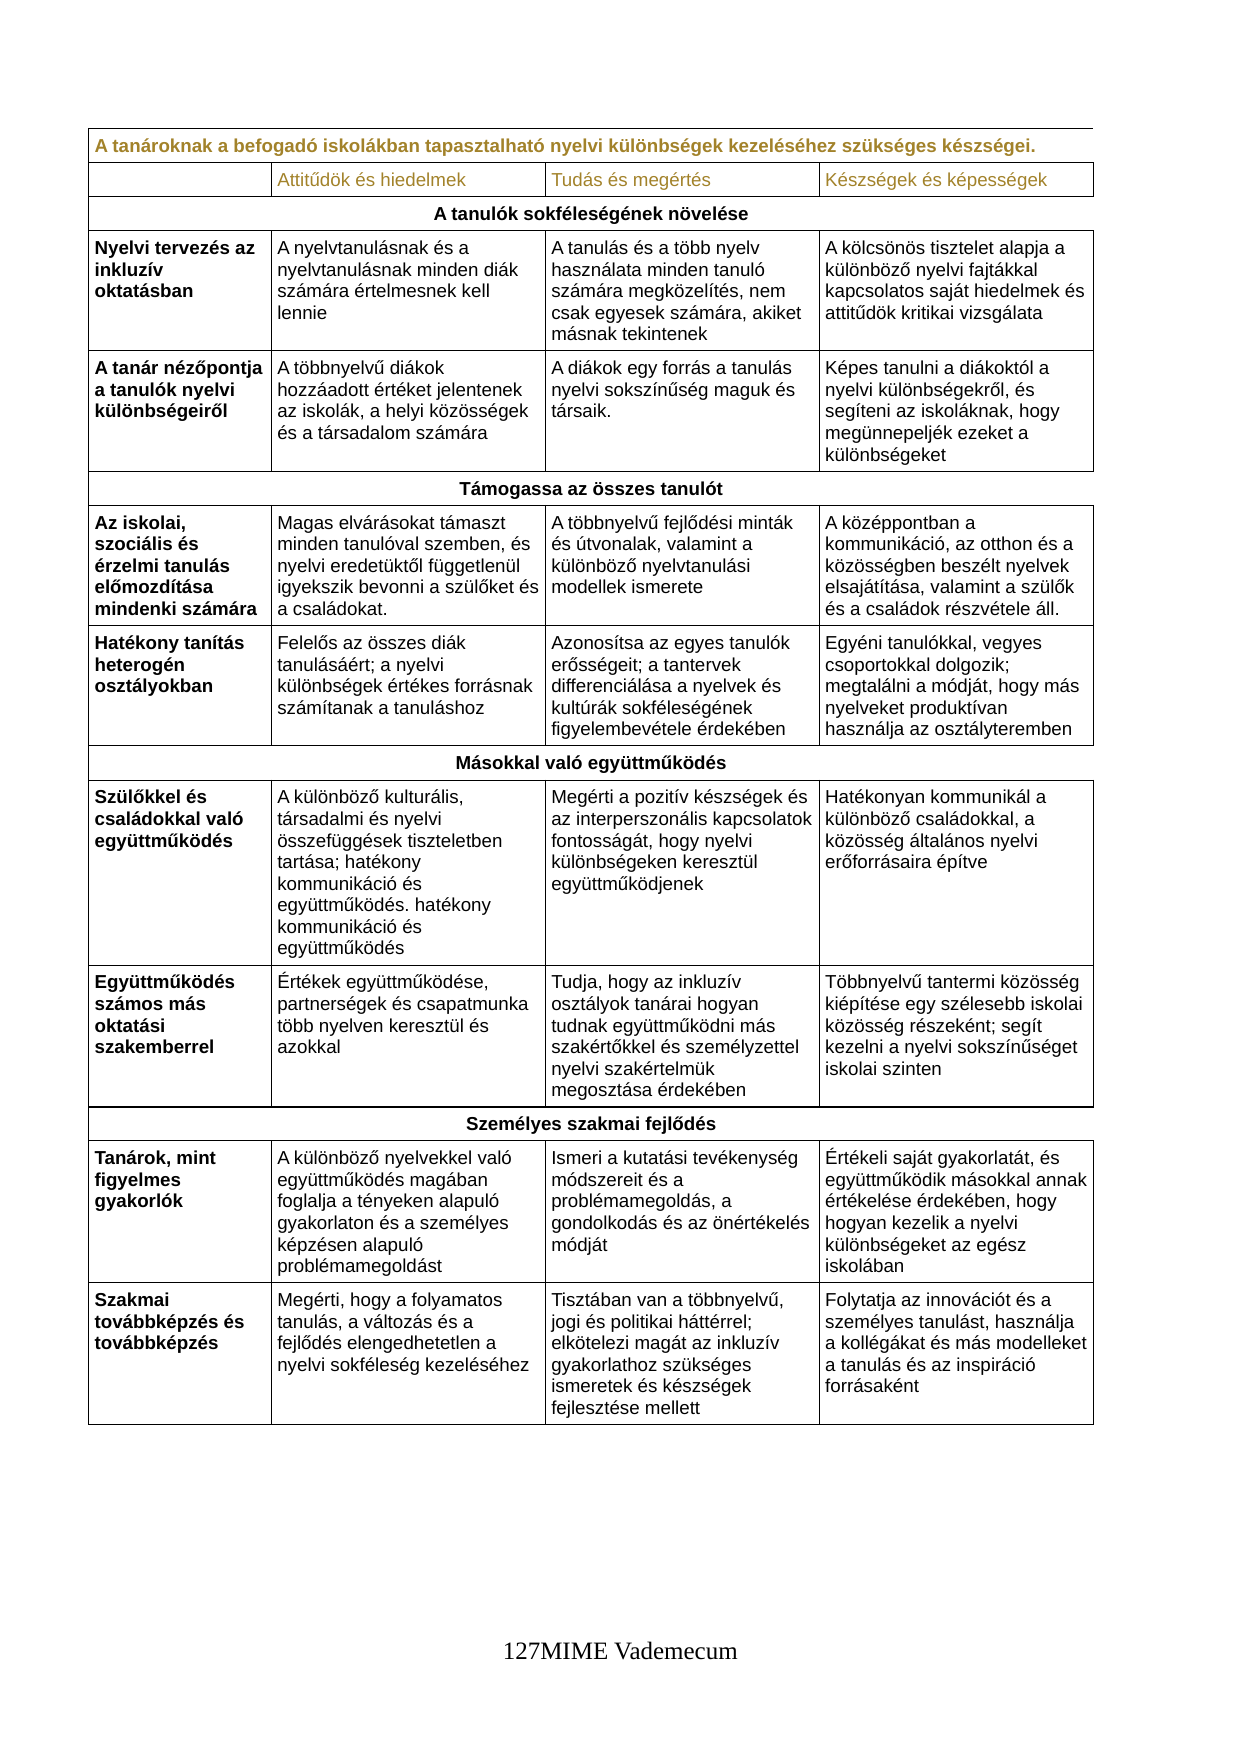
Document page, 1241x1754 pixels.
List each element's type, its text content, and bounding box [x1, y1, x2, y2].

table_cell Személyes szakmai fejlődés [89, 1108, 1093, 1140]
table_cell Tanárok, mint figyelmes gyakorlók [89, 1141, 271, 1282]
table_cell A diákok egy forrás a tanulás nyelvi sokszínűség maguk és társaik. [546, 351, 819, 471]
table_cell A különböző nyelvekkel való együttműködés magában foglalja a tényeken alapuló gyakorlaton és a személyes képzésen alapuló problémamegoldást [272, 1141, 545, 1282]
table_cell Tudás és megértés [546, 163, 819, 196]
table_cell Attitűdök és hiedelmek [272, 163, 545, 196]
table_cell Felelős az összes diák tanulásáért; a nyelvi különbségek értékes forrásnak számítanak a tanuláshoz [272, 626, 545, 745]
table_cell Az iskolai, szociális és érzelmi tanulás előmozdítása mindenki számára [89, 506, 271, 625]
table_cell Tudja, hogy az inkluzív osztályok tanárai hogyan tudnak együttműködni más szakértőkkel és személyzettel nyelvi szakértelmük megosztása érdekében [546, 966, 819, 1106]
table_cell Tisztában van a többnyelvű, jogi és politikai háttérrel; elkötelezi magát az inkluzív gyakorlathoz szükséges ismeretek és készségek fejlesztése mellett [546, 1283, 819, 1424]
table_cell Szakmai továbbképzés és továbbképzés [89, 1283, 271, 1424]
table_cell Egyéni tanulókkal, vegyes csoportokkal dolgozik; megtalálni a módját, hogy más nyelveket produktívan használja az osztályteremben [820, 626, 1093, 745]
table_cell Folytatja az innovációt és a személyes tanulást, használja a kollégákat és más modelleket a tanulás és az inspiráció forrásaként [820, 1283, 1093, 1424]
table_cell A tanulás és a több nyelv használata minden tanuló számára megközelítés, nem csak egyesek számára, akiket másnak tekintenek [546, 231, 819, 350]
table_cell A tanulók sokféleségének növelése [89, 197, 1093, 230]
table_cell Értékeli saját gyakorlatát, és együttműködik másokkal annak értékelése érdekében, hogy hogyan kezelik a nyelvi különbségeket az egész iskolában [820, 1141, 1093, 1282]
table_cell Megérti, hogy a folyamatos tanulás, a változás és a fejlődés elengedhetetlen a nyelvi sokféleség kezeléséhez [272, 1283, 545, 1424]
table_cell Azonosítsa az egyes tanulók erősségeit; a tantervek differenciálása a nyelvek és kultúrák sokféleségének figyelembevétele érdekében [546, 626, 819, 745]
table_cell Támogassa az összes tanulót [89, 472, 1093, 505]
table_cell Hatékonyan kommunikál a különböző családokkal, a közösség általános nyelvi erőforrásaira építve [820, 781, 1093, 964]
table_cell Együttműködés számos más oktatási szakemberrel [89, 966, 271, 1106]
table_cell Magas elvárásokat támaszt minden tanulóval szemben, és nyelvi eredetüktől függetlenül igyekszik bevonni a szülőket és a családokat. [272, 506, 545, 625]
table_cell Készségek és képességek [820, 163, 1093, 196]
table_cell A kölcsönös tisztelet alapja a különböző nyelvi fajtákkal kapcsolatos saját hiedelmek és attitűdök kritikai vizsgálata [820, 231, 1093, 350]
table_cell Értékek együttműködése, partnerségek és csapatmunka több nyelven keresztül és azokkal [272, 966, 545, 1106]
table_cell Szülőkkel és családokkal való együttműködés [89, 781, 271, 964]
table_cell A többnyelvű diákok hozzáadott értéket jelentenek az iskolák, a helyi közösségek és a társadalom számára [272, 351, 545, 471]
table_cell Másokkal való együttműködés [89, 746, 1093, 779]
table_cell A középpontban a kommunikáció, az otthon és a közösségben beszélt nyelvek elsajátítása, valamint a szülők és a családok részvétele áll. [820, 506, 1093, 625]
table_cell Ismeri a kutatási tevékenység módszereit és a problémamegoldás, a gondolkodás és az önértékelés módját [546, 1141, 819, 1282]
table_cell Képes tanulni a diákoktól a nyelvi különbségekről, és segíteni az iskoláknak, hogy megünnepeljék ezeket a különbségeket [820, 351, 1093, 471]
table_header A tanároknak a befogadó iskolákban tapasztalható nyelvi különbségek kezeléséhez szükséges készségei. [89, 129, 1093, 162]
table_cell [89, 163, 271, 196]
table_cell Megérti a pozitív készségek és az interperszonális kapcsolatok fontosságát, hogy nyelvi különbségeken keresztül együttműködjenek [546, 781, 819, 964]
table_cell Nyelvi tervezés az inkluzív oktatásban [89, 231, 271, 350]
table_cell Hatékony tanítás heterogén osztályokban [89, 626, 271, 745]
table_cell A többnyelvű fejlődési minták és útvonalak, valamint a különböző nyelvtanulási modellek ismerete [546, 506, 819, 625]
table_cell A különböző kulturális, társadalmi és nyelvi összefüggések tiszteletben tartása; hatékony kommunikáció és együttműködés. hatékony kommunikáció és együttműködés [272, 781, 545, 964]
table_cell A nyelvtanulásnak és a nyelvtanulásnak minden diák számára értelmesnek kell lennie [272, 231, 545, 350]
table_cell Többnyelvű tantermi közösség kiépítése egy szélesebb iskolai közösség részeként; segít kezelni a nyelvi sokszínűséget iskolai szinten [820, 966, 1093, 1106]
table_cell A tanár nézőpontja a tanulók nyelvi különbségeiről [89, 351, 271, 471]
